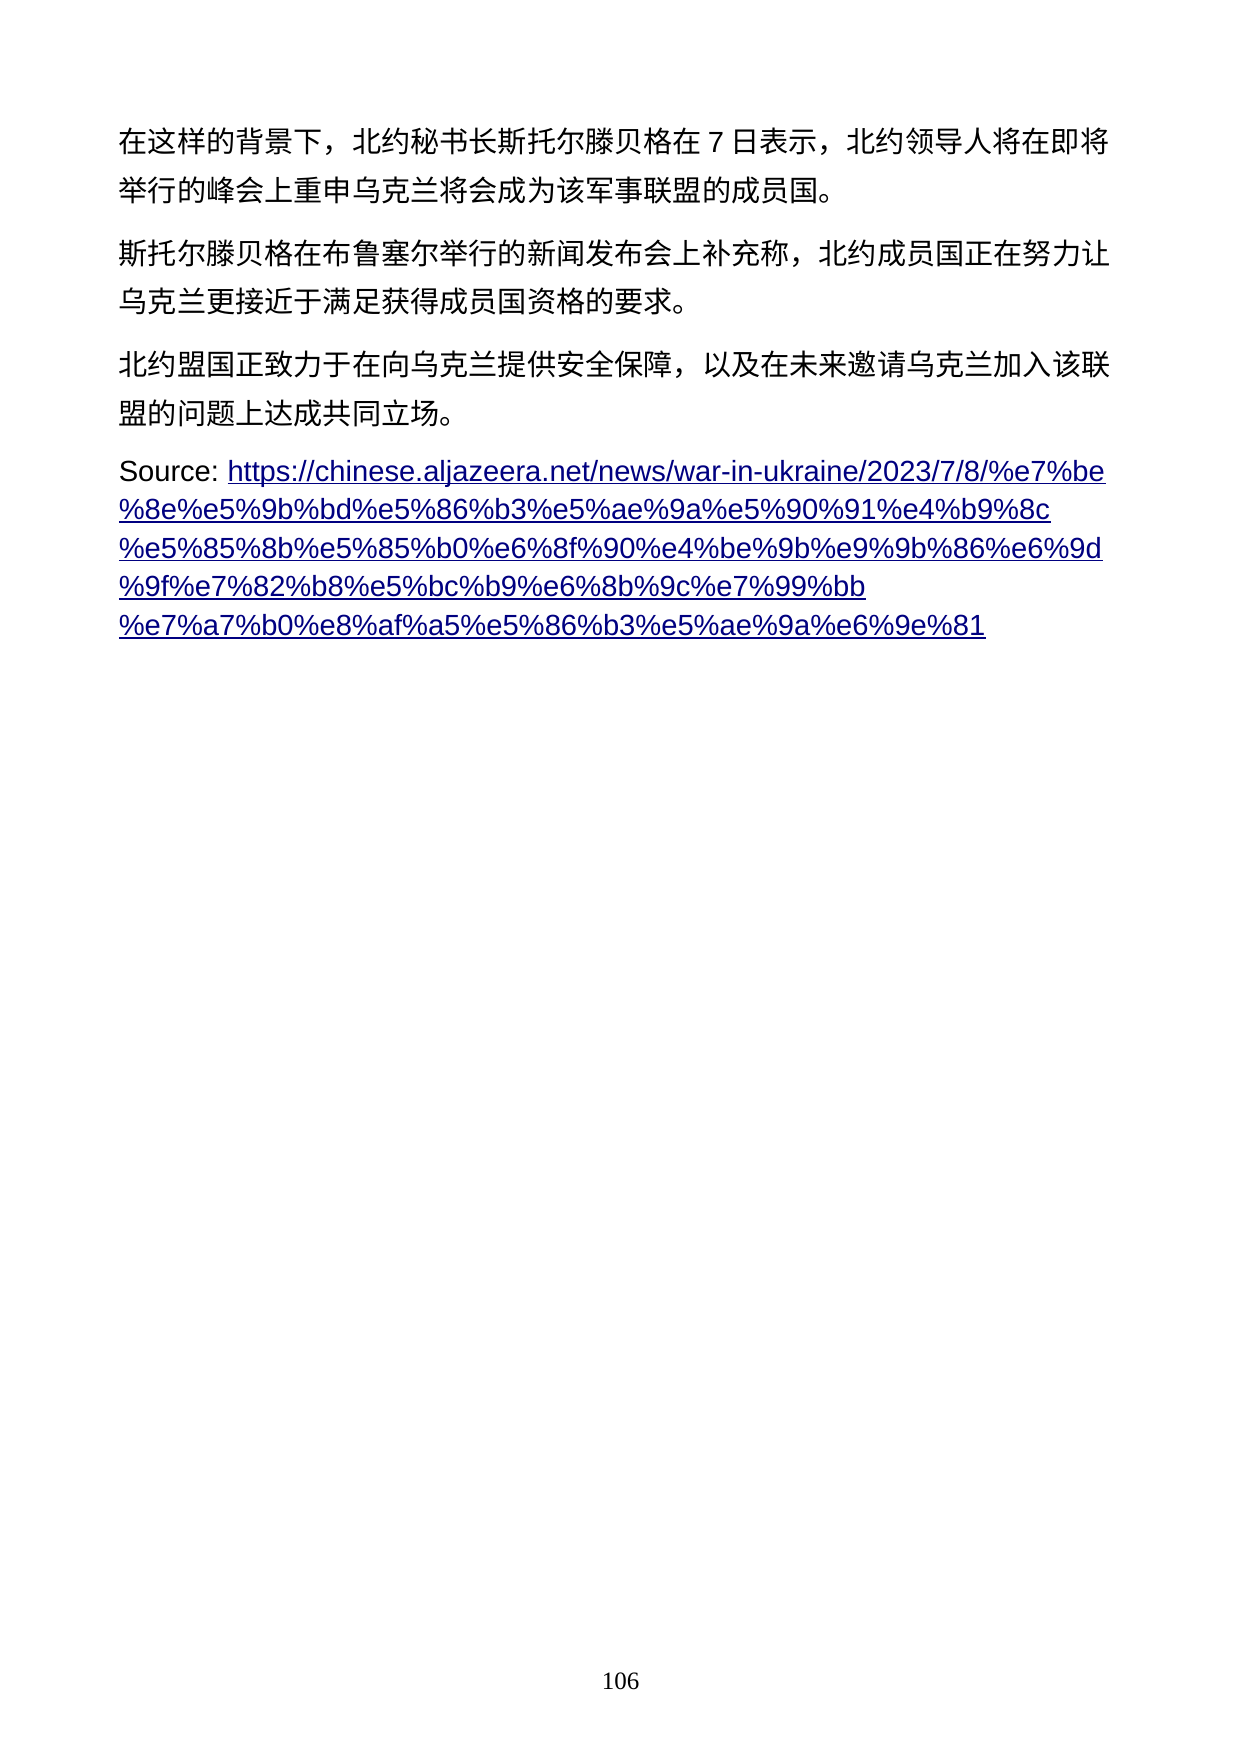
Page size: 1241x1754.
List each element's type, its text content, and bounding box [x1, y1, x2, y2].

text 斯托尔滕贝格在布鲁塞尔举行的新闻发布会上补充称，北约成员国正在努力让乌克兰更接近于满足获得成员国资格的要求。 [118, 230, 1122, 321]
text 北约盟国正致力于在向乌克兰提供安全保障，以及在未来邀请乌克兰加入该联盟的问题上达成共同立场。 [118, 342, 1122, 433]
text Source: https://chinese.aljazeera.net/news/war-in-ukraine/2023/7/8/%e7%be%8e%e5%9b%bd%e5%86%b3%e5%ae%9a%e5%90%91%e4%b9%8c%e5%85%8b%e5%85%b0%e6%8f%90%e4%be%9b%e9%9b%86%e6%9d%9f%e7%82%b8%e5%bc%b9%e6%8b%9c%e7%99%bb%e7%a7%b0%e8%af%a5%e5%86%b3%e5%ae%9a%e6%9e%81 [118, 453, 1122, 641]
text 在这样的背景下，北约秘书长斯托尔滕贝格在7日表示，北约领导人将在即将举行的峰会上重申乌克兰将会成为该军事联盟的成员国。 [118, 118, 1122, 209]
